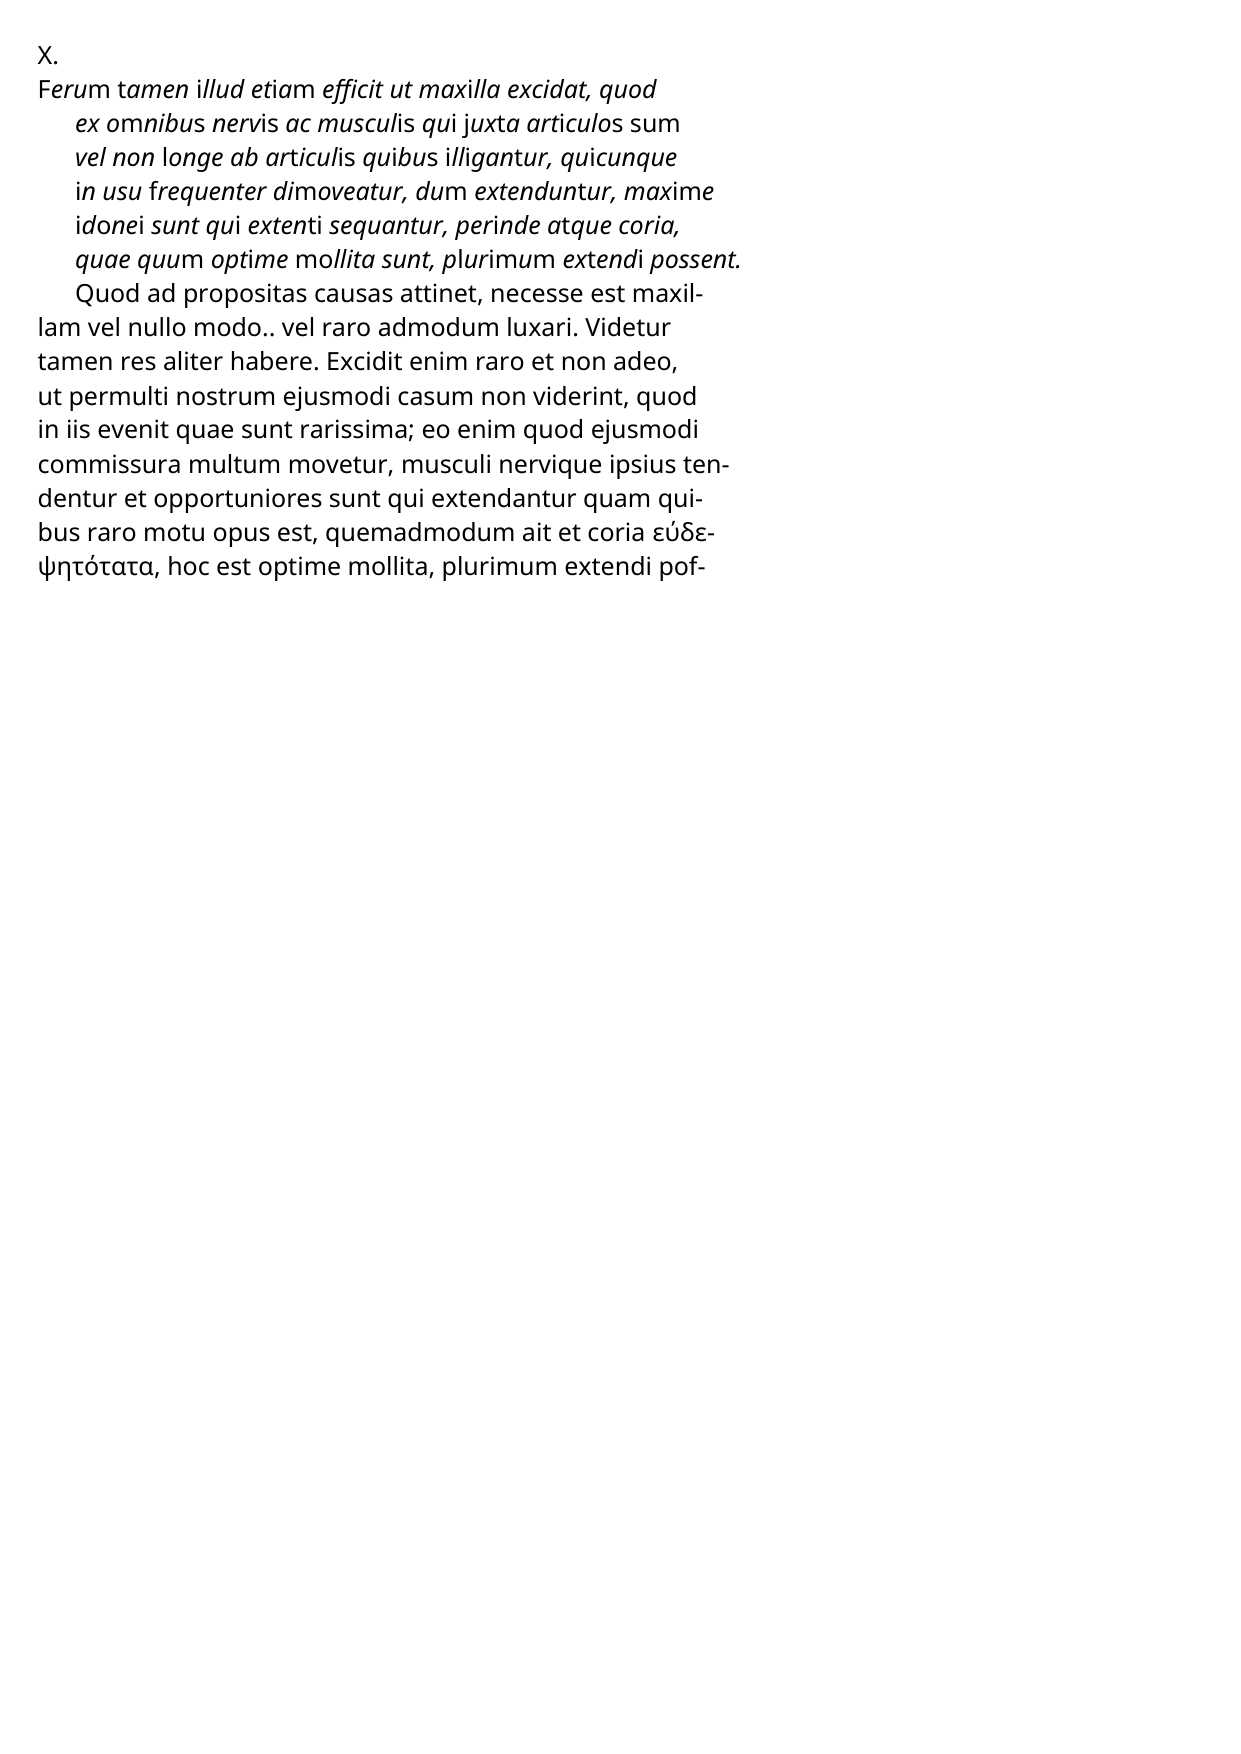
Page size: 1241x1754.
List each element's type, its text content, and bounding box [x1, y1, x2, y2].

text X. [37, 37, 1203, 72]
text Ferum tamen illud etiam efficit ut maxilla excidat, quod ex omnibus nervis ac musculis qui juxta articulos sum vel non longe ab articulis quibus illigantur, quicunque in usu frequenter dimoveatur, dum extenduntur, maxime idonei sunt qui extenti sequantur, perinde atque coria, quae quum optime mollita sunt, plurimum extendi possent. [37, 72, 1203, 276]
text Quod ad propositas causas attinet, necesse est maxil- lam vel nullo modo.. vel raro admodum luxari. Videtur tamen res aliter habere. Excidit enim raro et non adeo, ut permulti nostrum ejusmodi casum non viderint, quod in iis evenit quae sunt rarissima; eo enim quod ejusmodi commissura multum movetur, musculi nervique ipsius ten- dentur et opportuniores sunt qui extendantur quam qui- bus raro motu opus est, quemadmodum ait et coria εύδε- ψητότατα, hoc est optime mollita, plurimum extendi pof- [37, 276, 1203, 582]
